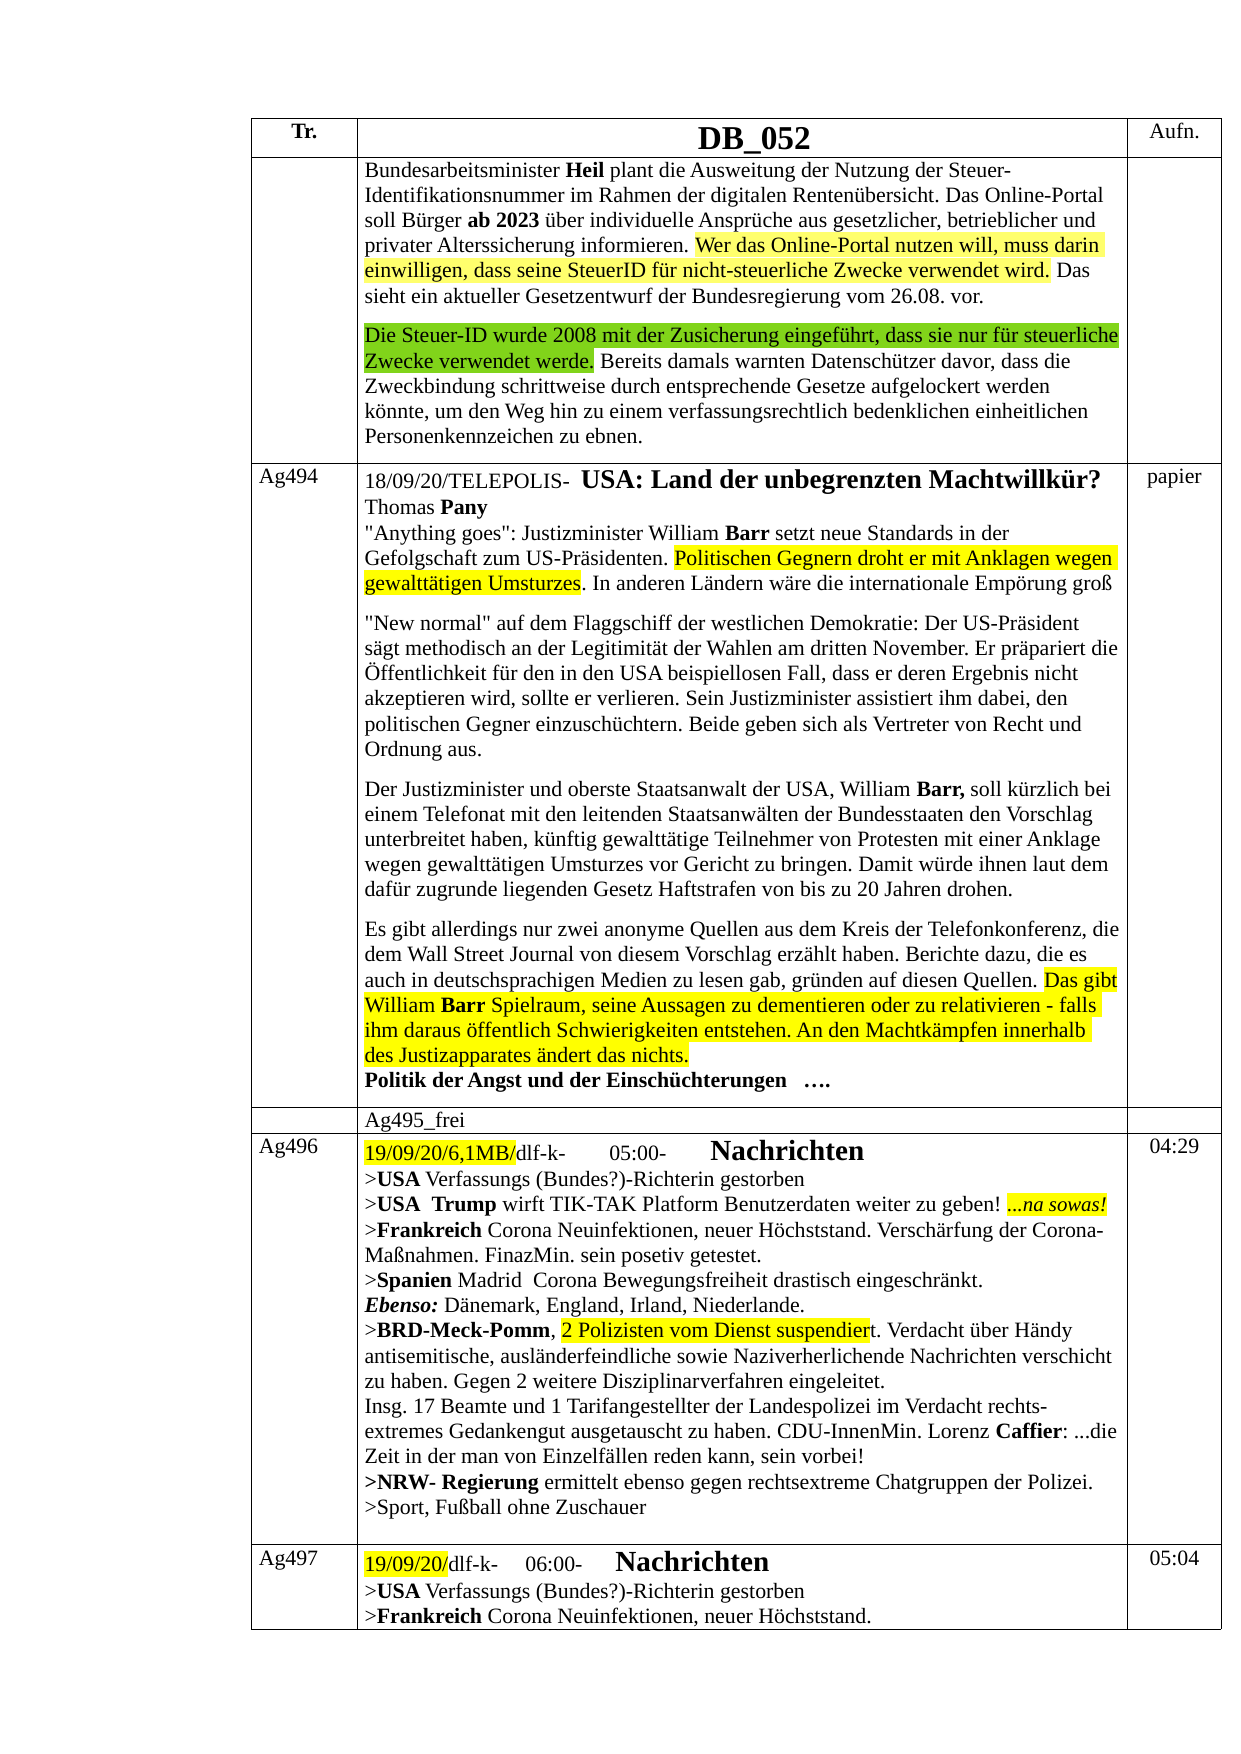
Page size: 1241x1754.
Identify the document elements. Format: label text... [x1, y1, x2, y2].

table_cell Bundesarbeitsminister Heil plant die Ausweitung der Nutzung der Steuer-Identifikationsnummer im Rahmen der digitalen Rentenübersicht. Das Online-Portal soll Bürger ab 2023 über individuelle Ansprüche aus gesetzlicher, betrieblicher und privater Alterssicherung informieren. Wer das Online-Portal nutzen will, muss darin einwilligen, dass seine SteuerID für nicht-steuerliche Zwecke verwendet wird. Das sieht ein aktueller Gesetzentwurf der Bundesregierung vom 26.08. vor. Die Steuer-ID wurde 2008 mit der Zusicherung eingeführt, dass sie nur für steuerliche Zwecke verwendet werde. Bereits damals warnten Datenschützer davor, dass die Zweckbindung schrittweise durch entsprechende Gesetze aufgelockert werden könnte, um den Weg hin zu einem verfassungsrechtlich bedenklichen einheitlichen Personenkennzeichen zu ebnen. [358, 158, 1127, 463]
table_header DB_052 [358, 119, 1127, 157]
table_cell 19/09/20/dlf-k- 06:00- Nachrichten >USA Verfassungs (Bundes?)-Richterin gestorben >Frankreich Corona Neuinfektionen, neuer Höchststand. [358, 1545, 1127, 1628]
table_cell [1128, 158, 1221, 463]
table_cell Ag494 [252, 464, 357, 1107]
table_header Aufn. [1128, 119, 1221, 157]
table_cell 05:04 [1128, 1545, 1221, 1628]
table_cell 18/09/20/TELEPOLIS- USA: Land der unbegrenzten Machtwillkür? Thomas Pany "Anything goes": Justizminister William Barr setzt neue Standards in der Gefolgschaft zum US-Präsidenten. Politischen Gegnern droht er mit Anklagen wegen gewalttätigen Umsturzes. In anderen Ländern wäre die internationale Empörung groß "New normal" auf dem Flaggschiff der westlichen Demokratie: Der US-Präsident sägt methodisch an der Legitimität der Wahlen am dritten November. Er präpariert die Öffentlichkeit für den in den USA beispiellosen Fall, dass er deren Ergebnis nicht akzeptieren wird, sollte er verlieren. Sein Justizminister assistiert ihm dabei, den politischen Gegner einzuschüchtern. Beide geben sich als Vertreter von Recht und Ordnung aus. Der Justizminister und oberste Staatsanwalt der USA, William Barr, soll kürzlich bei einem Telefonat mit den leitenden Staatsanwälten der Bundesstaaten den Vorschlag unterbreitet haben, künftig gewalttätige Teilnehmer von Protesten mit einer Anklage wegen gewalttätigen Umsturzes vor Gericht zu bringen. Damit würde ihnen laut dem dafür zugrunde liegenden Gesetz Haftstrafen von bis zu 20 Jahren drohen. Es gibt allerdings nur zwei anonyme Quellen aus dem Kreis der Telefonkonferenz, die dem Wall Street Journal von diesem Vorschlag erzählt haben. Berichte dazu, die es auch in deutschsprachigen Medien zu lesen gab, gründen auf diesen Quellen. Das gibt William Barr Spielraum, seine Aussagen zu dementieren oder zu relativieren - falls ihm daraus öffentlich Schwierigkeiten entstehen. An den Machtkämpfen innerhalb des Justizapparates ändert das nichts. Politik der Angst und der Einschüchterungen …. [358, 464, 1127, 1107]
table_cell Ag496 [252, 1134, 357, 1544]
table_cell 04:29 [1128, 1134, 1221, 1544]
table_cell Ag497 [252, 1545, 357, 1628]
table_cell papier [1128, 464, 1221, 1107]
table_header ­Tr. [252, 119, 357, 157]
table_cell [252, 158, 357, 463]
table_cell [1128, 1108, 1221, 1133]
table_cell Ag495_frei [358, 1108, 1127, 1133]
table_cell [252, 1108, 357, 1133]
table_cell 19/09/20/6,1MB/dlf-k- 05:00- Nachrichten >USA Verfassungs (Bundes?)-Richterin gestorben >USA Trump wirft TIK-TAK Platform Benutzerdaten weiter zu geben! ...na sowas! >Frankreich Corona Neuinfektionen, neuer Höchststand. Verschärfung der Corona-Maßnahmen. FinazMin. sein posetiv getestet. >Spanien Madrid Corona Bewegungsfreiheit drastisch eingeschränkt. Ebenso: Dänemark, England, Irland, Niederlande. >BRD-Meck-Pomm, 2 Polizisten vom Dienst suspendiert. Verdacht über Händy antisemitische, ausländerfeindliche sowie Naziverherlichende Nachrichten verschicht zu haben. Gegen 2 weitere Disziplinarverfahren eingeleitet. Insg. 17 Beamte und 1 Tarifangestellter der Landespolizei im Verdacht rechts-extremes Gedankengut ausgetauscht zu haben. CDU-InnenMin. Lorenz Caffier: ...die Zeit in der man von Einzelfällen reden kann, sein vorbei! >NRW- Regierung ermittelt ebenso gegen rechtsextreme Chatgruppen der Polizei. >Sport, Fußball ohne Zuschauer [358, 1134, 1127, 1544]
